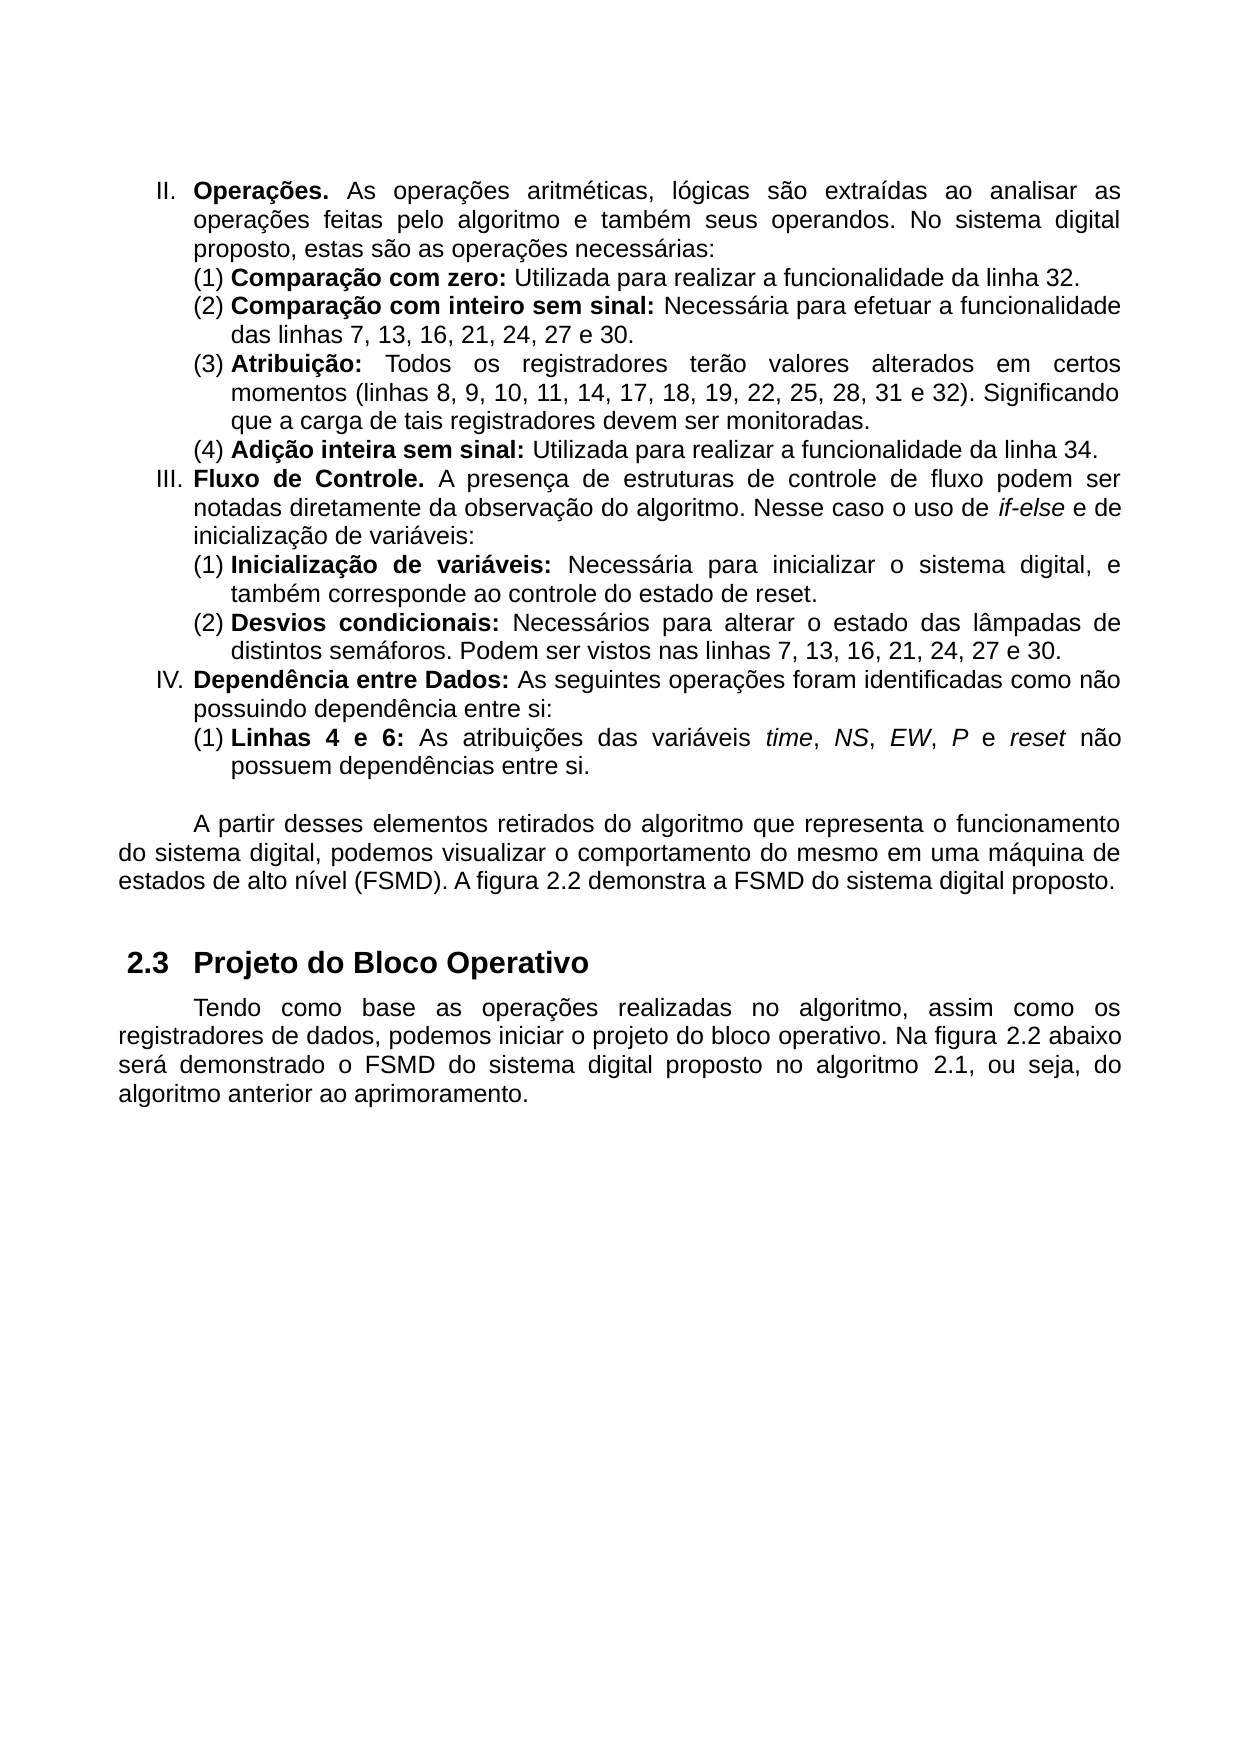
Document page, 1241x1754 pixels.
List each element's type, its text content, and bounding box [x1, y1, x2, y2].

list Comparação com inteiro sem sinal: Necessária para efetuar a funcionalidade das linhas 7, 13, 16, 21, 24, 27 e 30. [193, 291, 1122, 349]
list Operações. As operações aritméticas, lógicas são extraídas ao analisar as operações feitas pelo algoritmo e também seus operandos. No sistema digital proposto, estas são as operações necessárias: [156, 176, 1122, 263]
list Dependência entre Dados: As seguintes operações foram identificadas como não possuindo dependência entre si: [156, 665, 1122, 723]
list Desvios condicionais: Necessários para alterar o estado das lâmpadas de distintos semáforos. Podem ser vistos nas linhas 7, 13, 16, 21, 24, 27 e 30. [193, 608, 1122, 665]
list Fluxo de Controle. A presença de estruturas de controle de fluxo podem ser notadas diretamente da observação do algoritmo. Nesse caso o uso de if-else e de inicialização de variáveis: [156, 464, 1122, 550]
subtitle Projeto do Bloco Operativo [118, 945, 1122, 980]
list Comparação com zero: Utilizada para realizar a funcionalidade da linha 32. [193, 263, 1122, 291]
list Inicialização de variáveis: Necessária para inicializar o sistema digital, e também corresponde ao controle do estado de reset. [193, 550, 1122, 608]
text Tendo como base as operações realizadas no algoritmo, assim como os registradores de dados, podemos iniciar o projeto do bloco operativo. Na figura 2.2 abaixo será demonstrado o FSMD do sistema digital proposto no algoritmo 2.1, ou seja, do algoritmo anterior ao aprimoramento. [118, 992, 1122, 1107]
list Adição inteira sem sinal: Utilizada para realizar a funcionalidade da linha 34. [193, 435, 1122, 464]
text A partir desses elementos retirados do algoritmo que representa o funcionamento do sistema digital, podemos visualizar o comportamento do mesmo em uma máquina de estados de alto nível (FSMD). A figura 2.2 demonstra a FSMD do sistema digital proposto. [118, 809, 1122, 895]
list Atribuição: Todos os registradores terão valores alterados em certos momentos (linhas 8, 9, 10, 11, 14, 17, 18, 19, 22, 25, 28, 31 e 32). Significando que a carga de tais registradores devem ser monitoradas. [193, 349, 1122, 435]
list Linhas 4 e 6: As atribuições das variáveis time, NS, EW, P e reset não possuem dependências entre si. [193, 723, 1122, 780]
